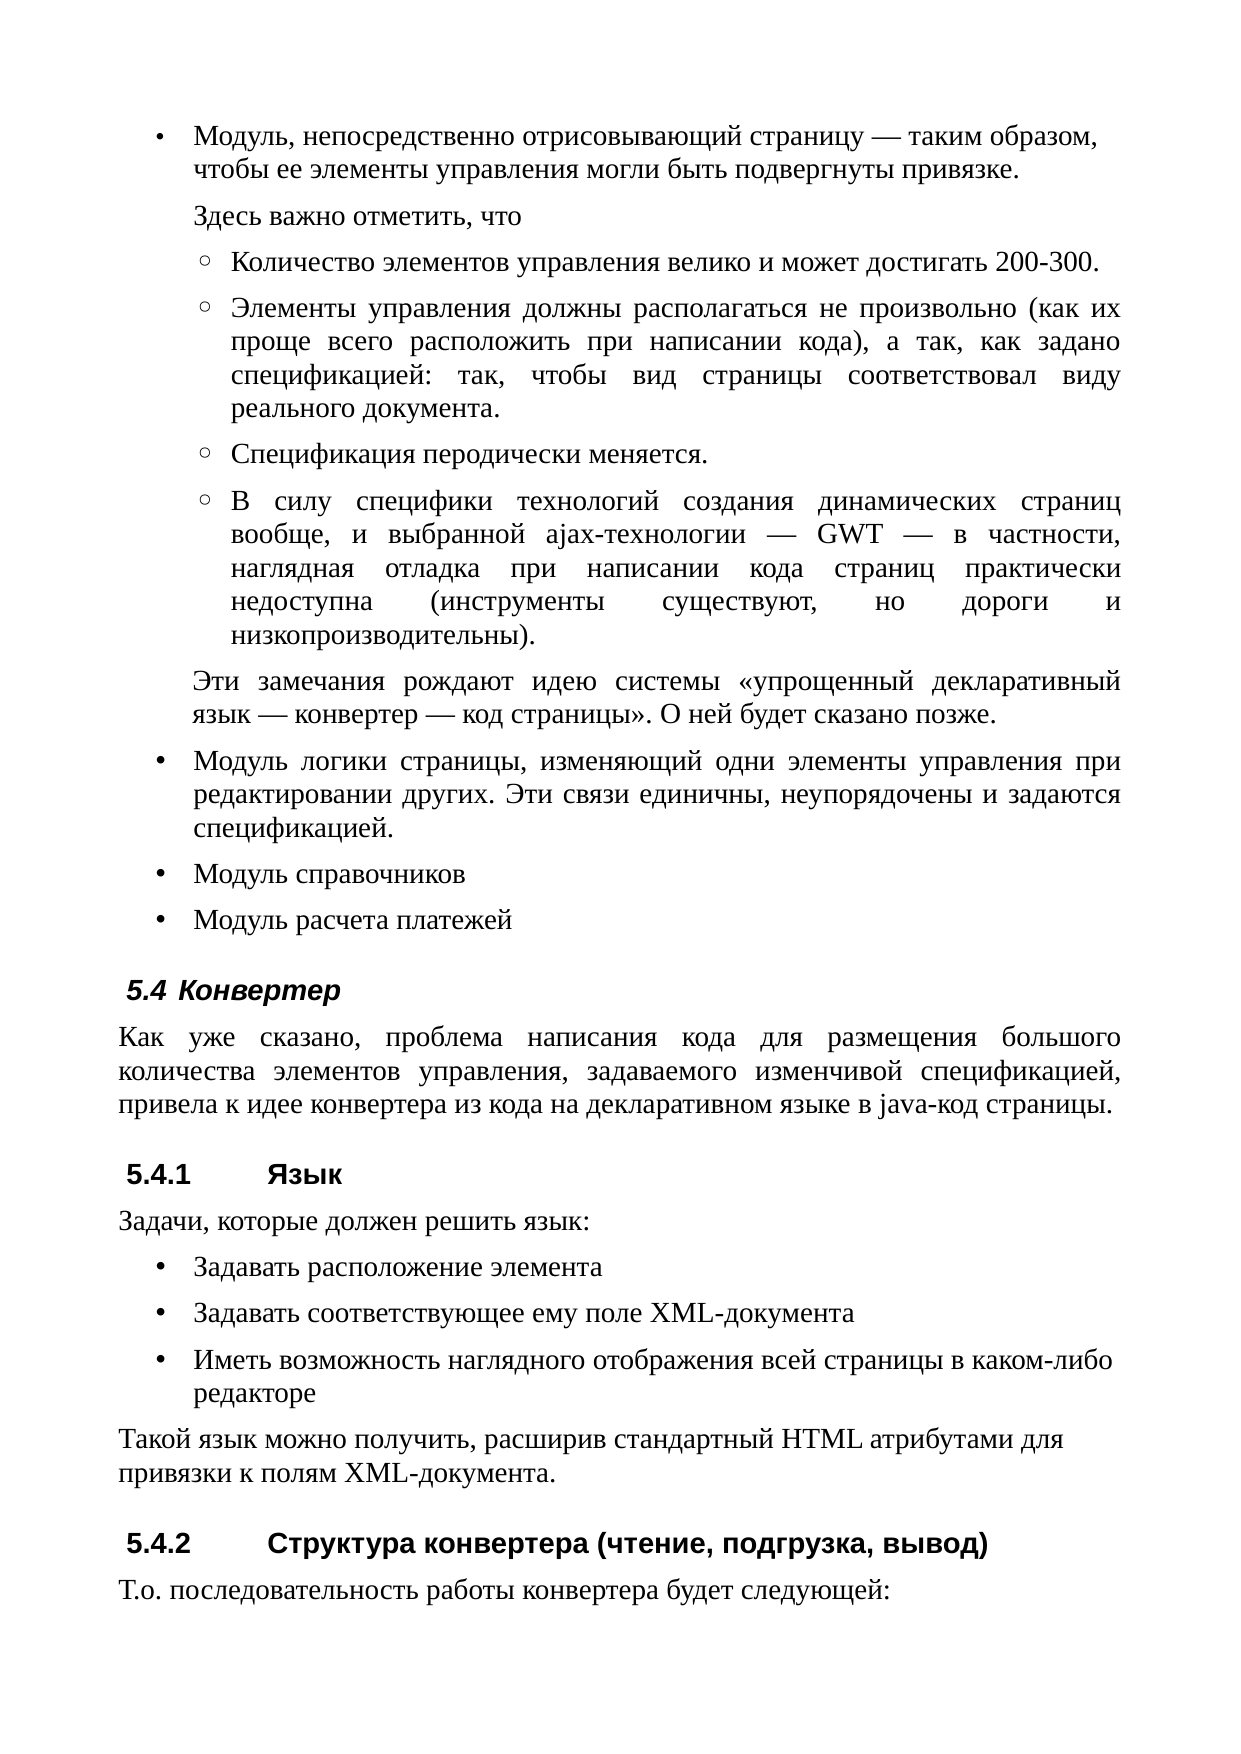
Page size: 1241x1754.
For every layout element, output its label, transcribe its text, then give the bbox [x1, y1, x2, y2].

subtitle Структура конвертера (чтение, подгрузка, вывод) [118, 1526, 1122, 1559]
list Спецификация перодически меняется. [193, 437, 1122, 470]
text Как уже сказано, проблема написания кода для размещения большого количества элементов управления, задаваемого изменчивой спецификацией, привела к идее конвертера из кода на декларативном языке в java-код страницы. [118, 1019, 1122, 1120]
subtitle Язык [118, 1157, 1122, 1191]
list Количество элементов управления велико и может достигать 200-300. [193, 244, 1122, 277]
text Задачи, которые должен решить язык: [118, 1203, 1122, 1237]
list Модуль, непосредственно отрисовывающий страницу — таким образом, чтобы ее элементы управления могли быть подвергнуты привязке. [156, 118, 1122, 185]
text Т.о. последовательность работы конвертера будет следующей: [118, 1572, 1122, 1606]
subtitle Конвертер [118, 973, 1122, 1007]
list Задавать соответствующее ему поле XML-документа [156, 1296, 1122, 1329]
text Такой язык можно получить, расширив стандартный HTML атрибутами для привязки к полям XML-документа. [118, 1421, 1122, 1488]
list Элементы управления должны располагаться не произвольно (как их проще всего расположить при написании кода), а так, как задано спецификацией: так, чтобы вид страницы соответствовал виду реального документа. [193, 290, 1122, 424]
list Задавать расположение элемента [156, 1249, 1122, 1283]
list Эти замечания рождают идею системы «упрощенный декларативный язык — конвертер — код страницы». О ней будет сказано позже. [154, 663, 1122, 730]
list Здесь важно отметить, что [156, 198, 1122, 231]
list Модуль справочников [156, 856, 1122, 889]
list Иметь возможность наглядного отображения всей страницы в каком-либо редакторе [156, 1342, 1122, 1409]
list Модуль логики страницы, изменяющий одни элементы управления при редактировании других. Эти связи единичны, неупорядочены и задаются спецификацией. [156, 743, 1122, 843]
list В силу специфики технологий создания динамических страниц вообще, и выбранной ajax-технологии — GWT — в частности, наглядная отладка при написании кода страниц практически недоступна (инструменты существуют, но дороги и низкопроизводительны). [193, 483, 1122, 651]
list Модуль расчета платежей [156, 902, 1122, 936]
